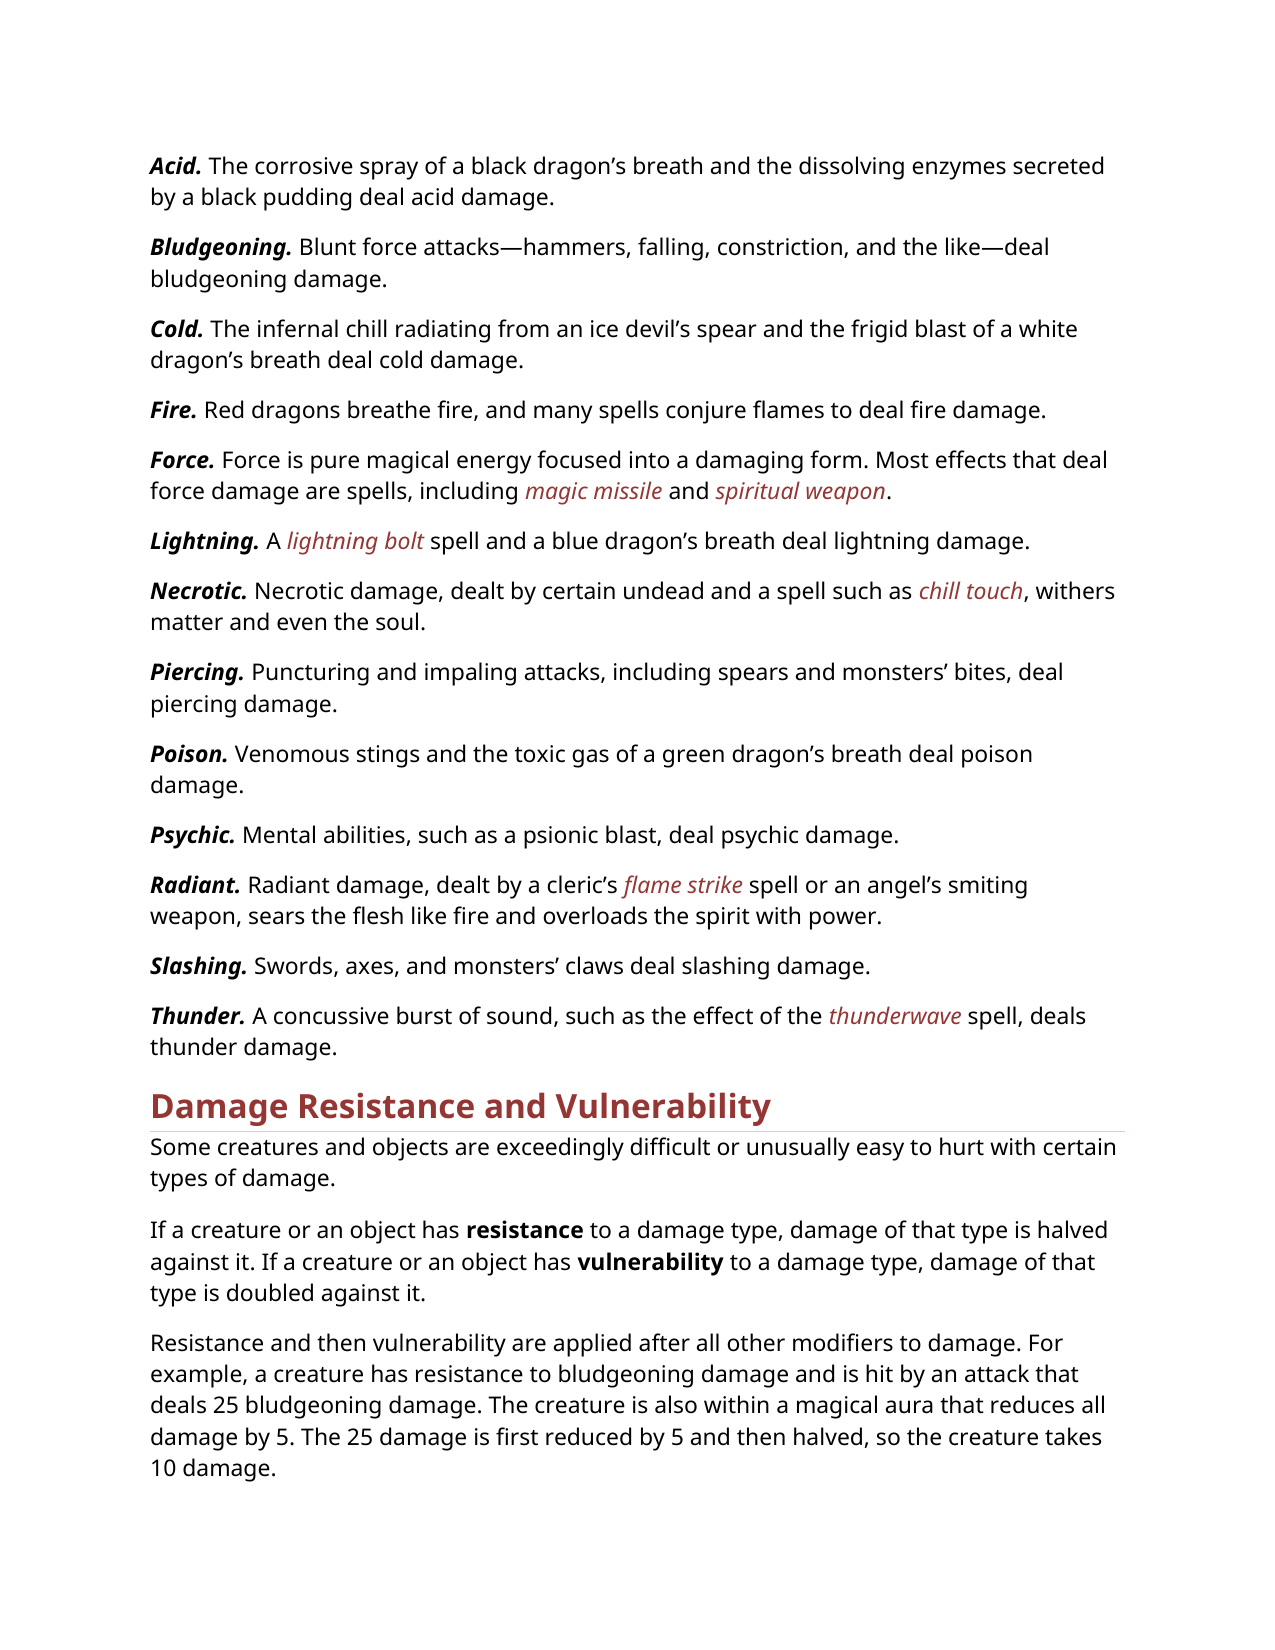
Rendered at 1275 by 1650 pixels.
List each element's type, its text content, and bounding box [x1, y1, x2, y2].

text Piercing. Puncturing and impaling attacks, including spears and monsters’ bites, deal piercing damage. [150, 656, 1125, 719]
text Bludgeoning. Blunt force attacks—hammers, falling, constriction, and the like—deal bludgeoning damage. [150, 231, 1125, 294]
text Lightning. A lightning bolt spell and a blue dragon’s breath deal lightning damage. [150, 525, 1125, 556]
text Thunder. A concussive burst of sound, such as the effect of the thunderwave spell, deals thunder damage. [150, 1000, 1125, 1062]
text Force. Force is pure magical energy focused into a damaging form. Most effects that deal force damage are spells, including magic missile and spiritual weapon. [150, 444, 1125, 506]
text Poison. Venomous stings and the toxic gas of a green dragon’s breath deal poison damage. [150, 737, 1125, 800]
text Slashing. Swords, axes, and monsters’ claws deal slashing damage. [150, 950, 1125, 981]
text Acid. The corrosive spray of a black dragon’s breath and the dissolving enzymes secreted by a black pudding deal acid damage. [150, 150, 1125, 212]
text Fire. Red dragons breathe fire, and many spells conjure flames to deal fire damage. [150, 394, 1125, 425]
text If a creature or an object has resistance to a damage type, damage of that type is halved against it. If a creature or an object has vulnerability to a damage type, damage of that type is doubled against it. [150, 1214, 1125, 1308]
subtitle Damage Resistance and Vulnerability [150, 1083, 1125, 1131]
text Psychic. Mental abilities, such as a psionic blast, deal psychic damage. [150, 819, 1125, 850]
text Radiant. Radiant damage, dealt by a cleric’s flame strike spell or an angel’s smiting weapon, sears the flesh like fire and overloads the spirit with power. [150, 869, 1125, 931]
text Resistance and then vulnerability are applied after all other modifiers to damage. For example, a creature has resistance to bludgeoning damage and is hit by an attack that deals 25 bludgeoning damage. The creature is also within a magical aura that reduces all damage by 5. The 25 damage is first reduced by 5 and then halved, so the creature takes 10 damage. [150, 1327, 1125, 1483]
text Necrotic. Necrotic damage, dealt by certain undead and a spell such as chill touch, withers matter and even the soul. [150, 575, 1125, 637]
text Some creatures and objects are exceedingly difficult or unusually easy to hurt with certain types of damage. [150, 1132, 1125, 1193]
text Cold. The infernal chill radiating from an ice devil’s spear and the frigid blast of a white dragon’s breath deal cold damage. [150, 312, 1125, 375]
